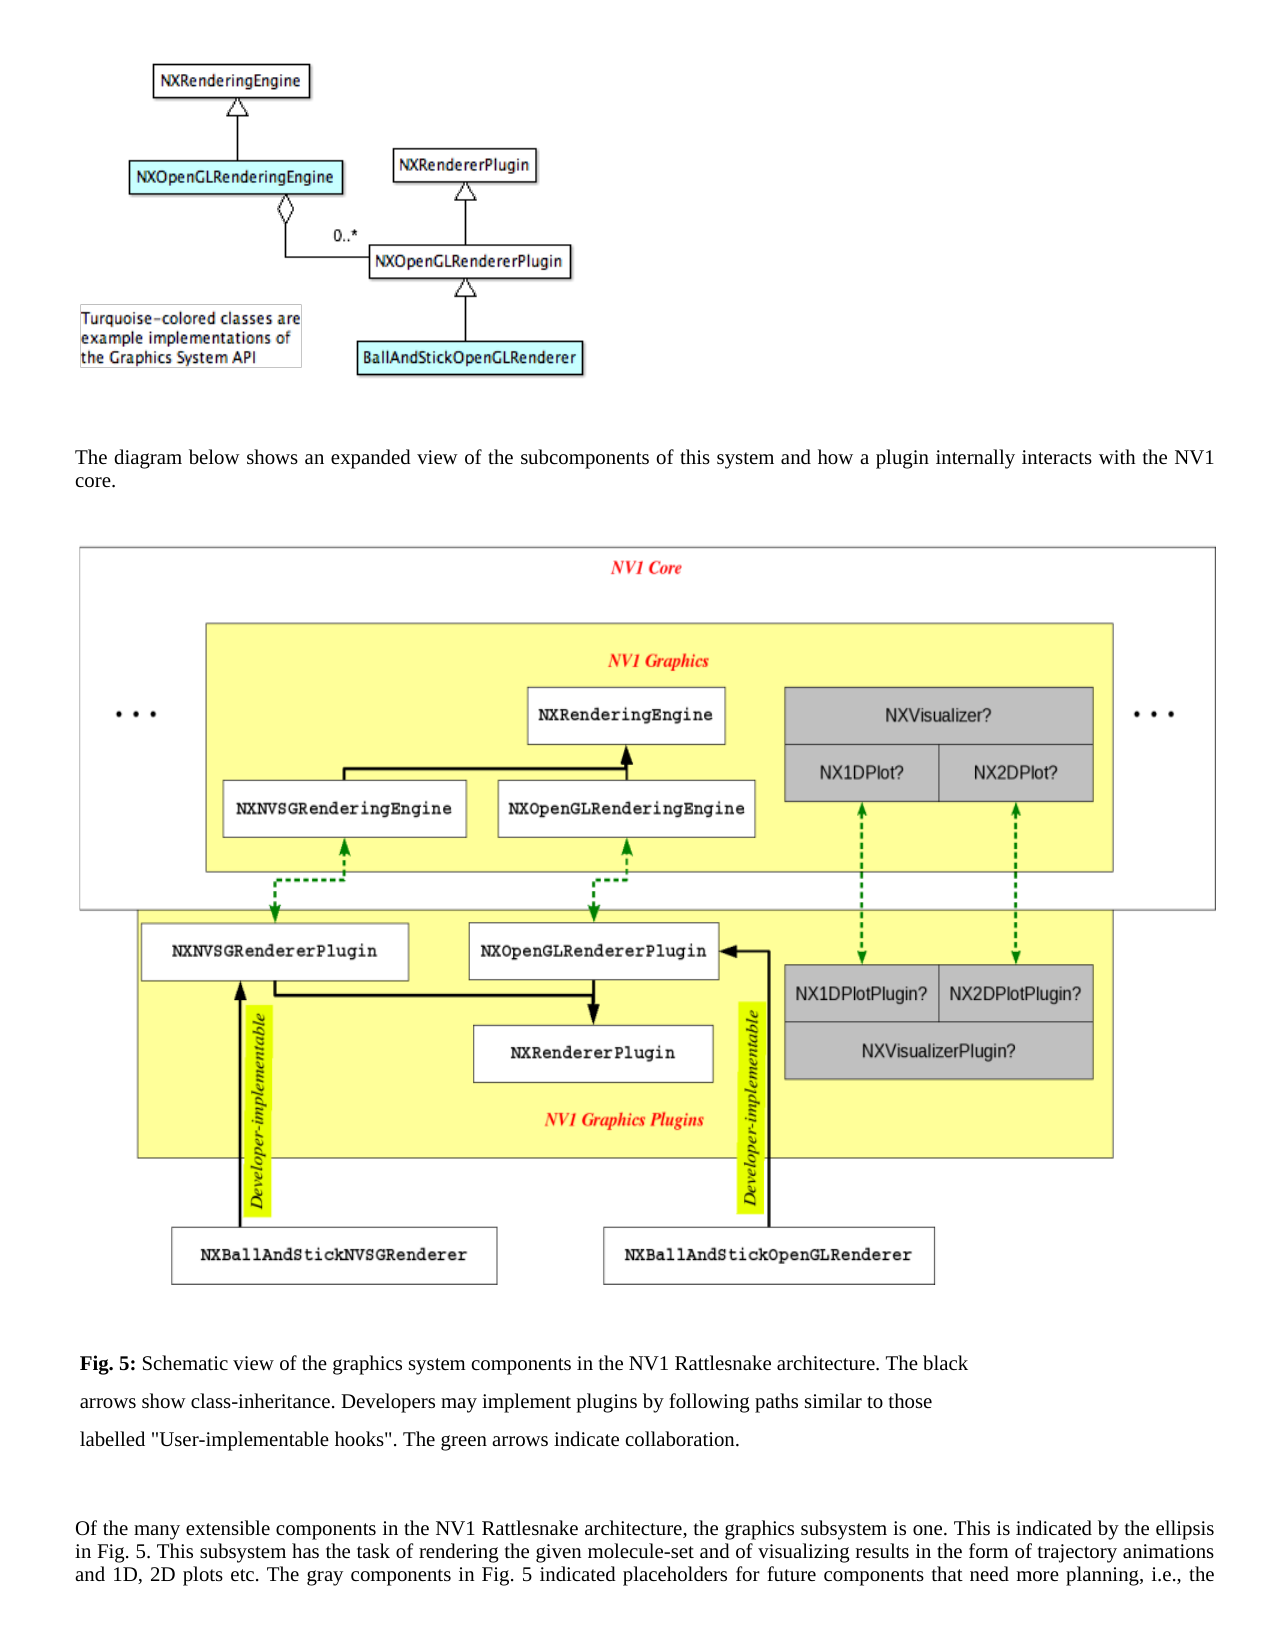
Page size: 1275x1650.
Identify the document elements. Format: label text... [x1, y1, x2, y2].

picture [75, 59, 588, 380]
table_cell Fig. 5: Schematic view of the graphics system components in the NV1 Rattlesnake architecture. The black arrows show class-inheritance. Developers may implement plugins by following paths similar to those labelled "User-implementable hooks". The green arrows indicate collaboration. [75, 1347, 1275, 1470]
text The diagram below shows an expanded view of the subcomponents of this system and how a plugin internally interacts with the NV1 core. [75, 399, 1217, 492]
text Of the many extensible components in the NV1 Rattlesnake architecture, the graphics subsystem is one. This is indicated by the ellipsis in Fig. 5. This subsystem has the task of rendering the given molecule-set and of visualizing results in the form of trajectory animations and 1D, 2D plots etc. The gray components in Fig. 5 indicated placeholders for future components that need more planning, i.e., the [75, 1470, 1217, 1586]
table_header [75, 527, 1275, 1347]
picture [79, 531, 1216, 1285]
